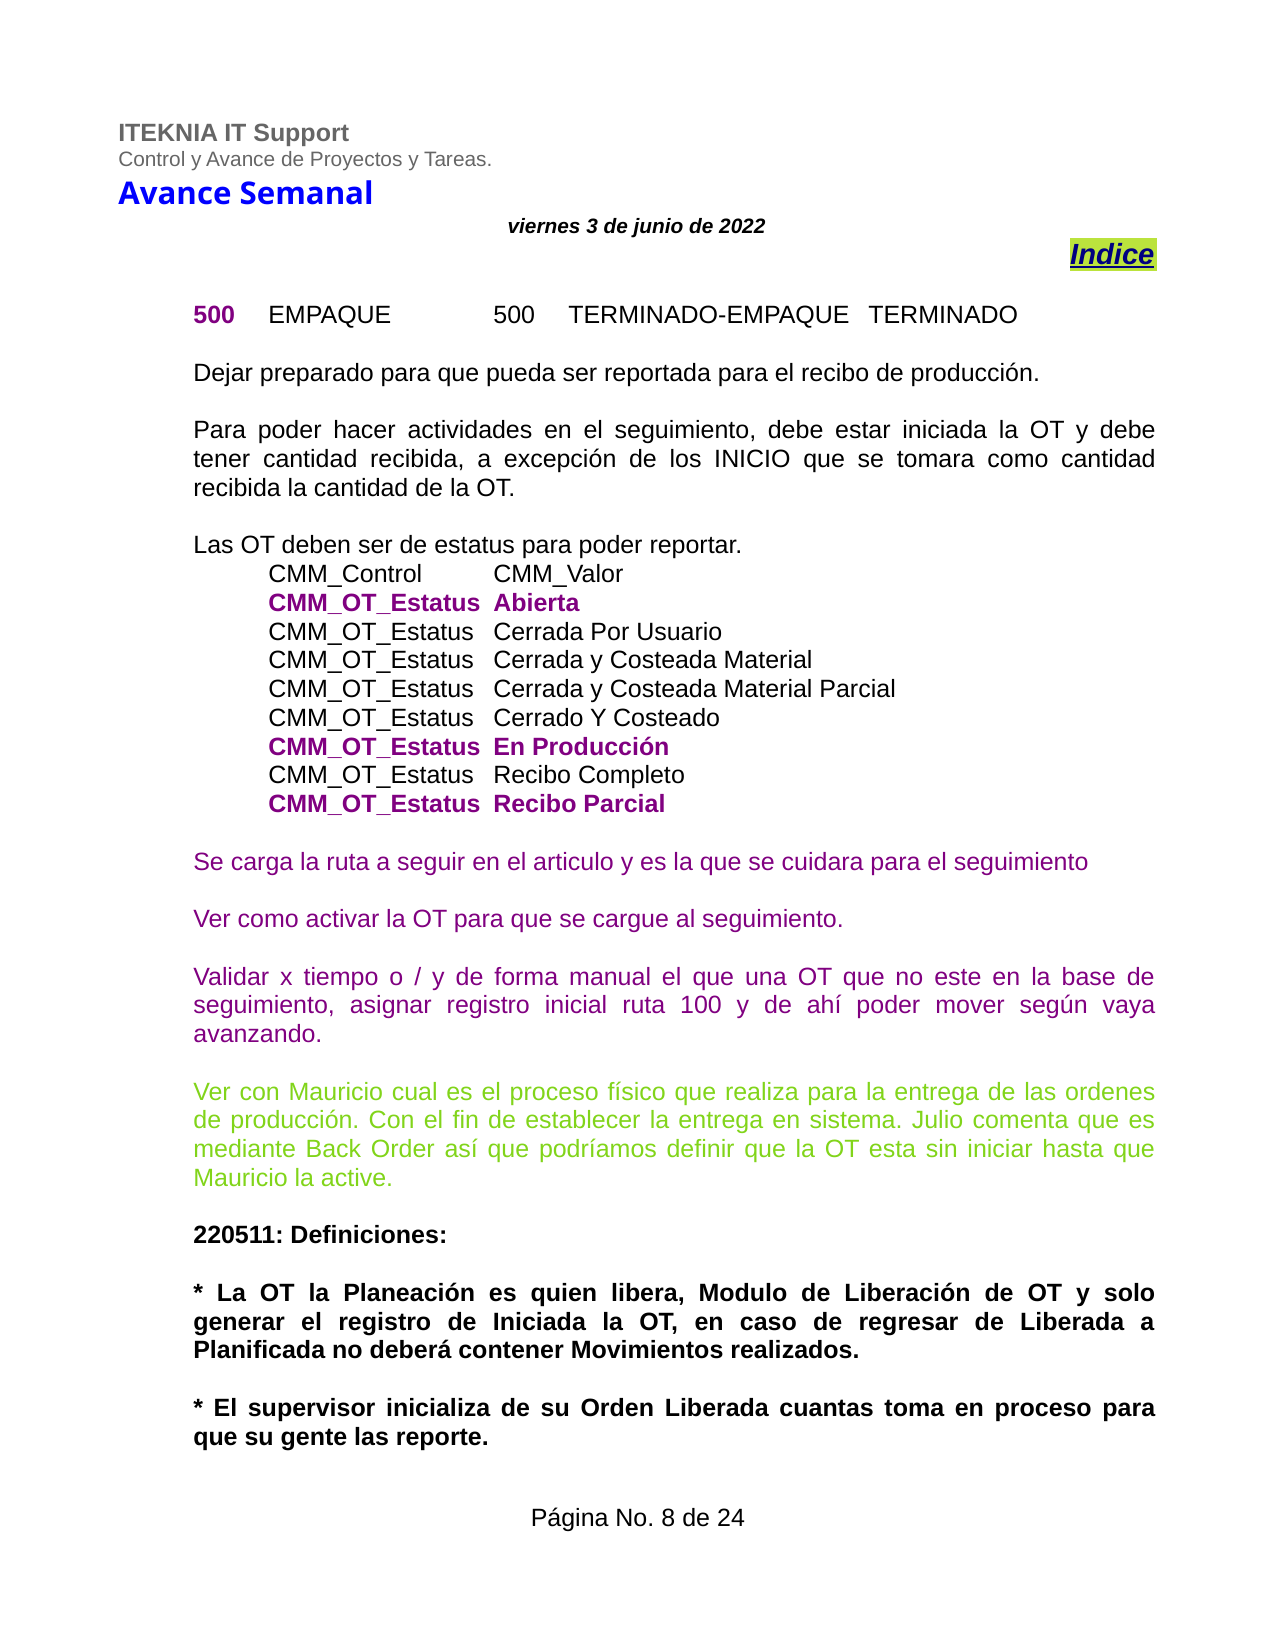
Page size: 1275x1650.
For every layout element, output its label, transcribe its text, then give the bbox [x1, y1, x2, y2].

text 500 EMPAQUE 500 TERMINADO-EMPAQUE TERMINADO [193, 300, 1157, 329]
text CMM_OT_Estatus Cerrada y Costeada Material Parcial [193, 674, 1157, 703]
text Dejar preparado para que pueda ser reportada para el recibo de producción. [193, 358, 1157, 387]
text 220511: Definiciones: [193, 1220, 1157, 1249]
text * La OT la Planeación es quien libera, Modulo de Liberación de OT y solo generar el registro de Iniciada la OT, en caso de regresar de Liberada a Planificada no deberá contener Movimientos realizados. [193, 1278, 1157, 1364]
text Para poder hacer actividades en el seguimiento, debe estar iniciada la OT y debe tener cantidad recibida, a excepción de los INICIO que se tomara como cantidad recibida la cantidad de la OT. [193, 415, 1157, 502]
text CMM_Control CMM_Valor [193, 559, 1157, 588]
text Ver con Mauricio cual es el proceso físico que realiza para la entrega de las ordenes de producción. Con el fin de establecer la entrega en sistema. Julio comenta que es mediante Back Order así que podríamos definir que la OT esta sin iniciar hasta que Mauricio la active. [193, 1077, 1157, 1192]
text Ver como activar la OT para que se cargue al seguimiento. [193, 904, 1157, 933]
text Las OT deben ser de estatus para poder reportar. [193, 530, 1157, 559]
text CMM_OT_Estatus Abierta [193, 588, 1157, 617]
text CMM_OT_Estatus En Producción [193, 732, 1157, 760]
text CMM_OT_Estatus Cerrada y Costeada Material [193, 645, 1157, 674]
text CMM_OT_Estatus Cerrado Y Costeado [193, 703, 1157, 732]
text CMM_OT_Estatus Cerrada Por Usuario [193, 617, 1157, 645]
text Se carga la ruta a seguir en el articulo y es la que se cuidara para el seguimiento [193, 847, 1157, 875]
text * El supervisor inicializa de su Orden Liberada cuantas toma en proceso para que su gente las reporte. [193, 1393, 1157, 1450]
text Validar x tiempo o / y de forma manual el que una OT que no este en la base de seguimiento, asignar registro inicial ruta 100 y de ahí poder mover según vaya avanzando. [193, 962, 1157, 1048]
text CMM_OT_Estatus Recibo Completo [193, 760, 1157, 789]
text CMM_OT_Estatus Recibo Parcial [193, 789, 1157, 818]
